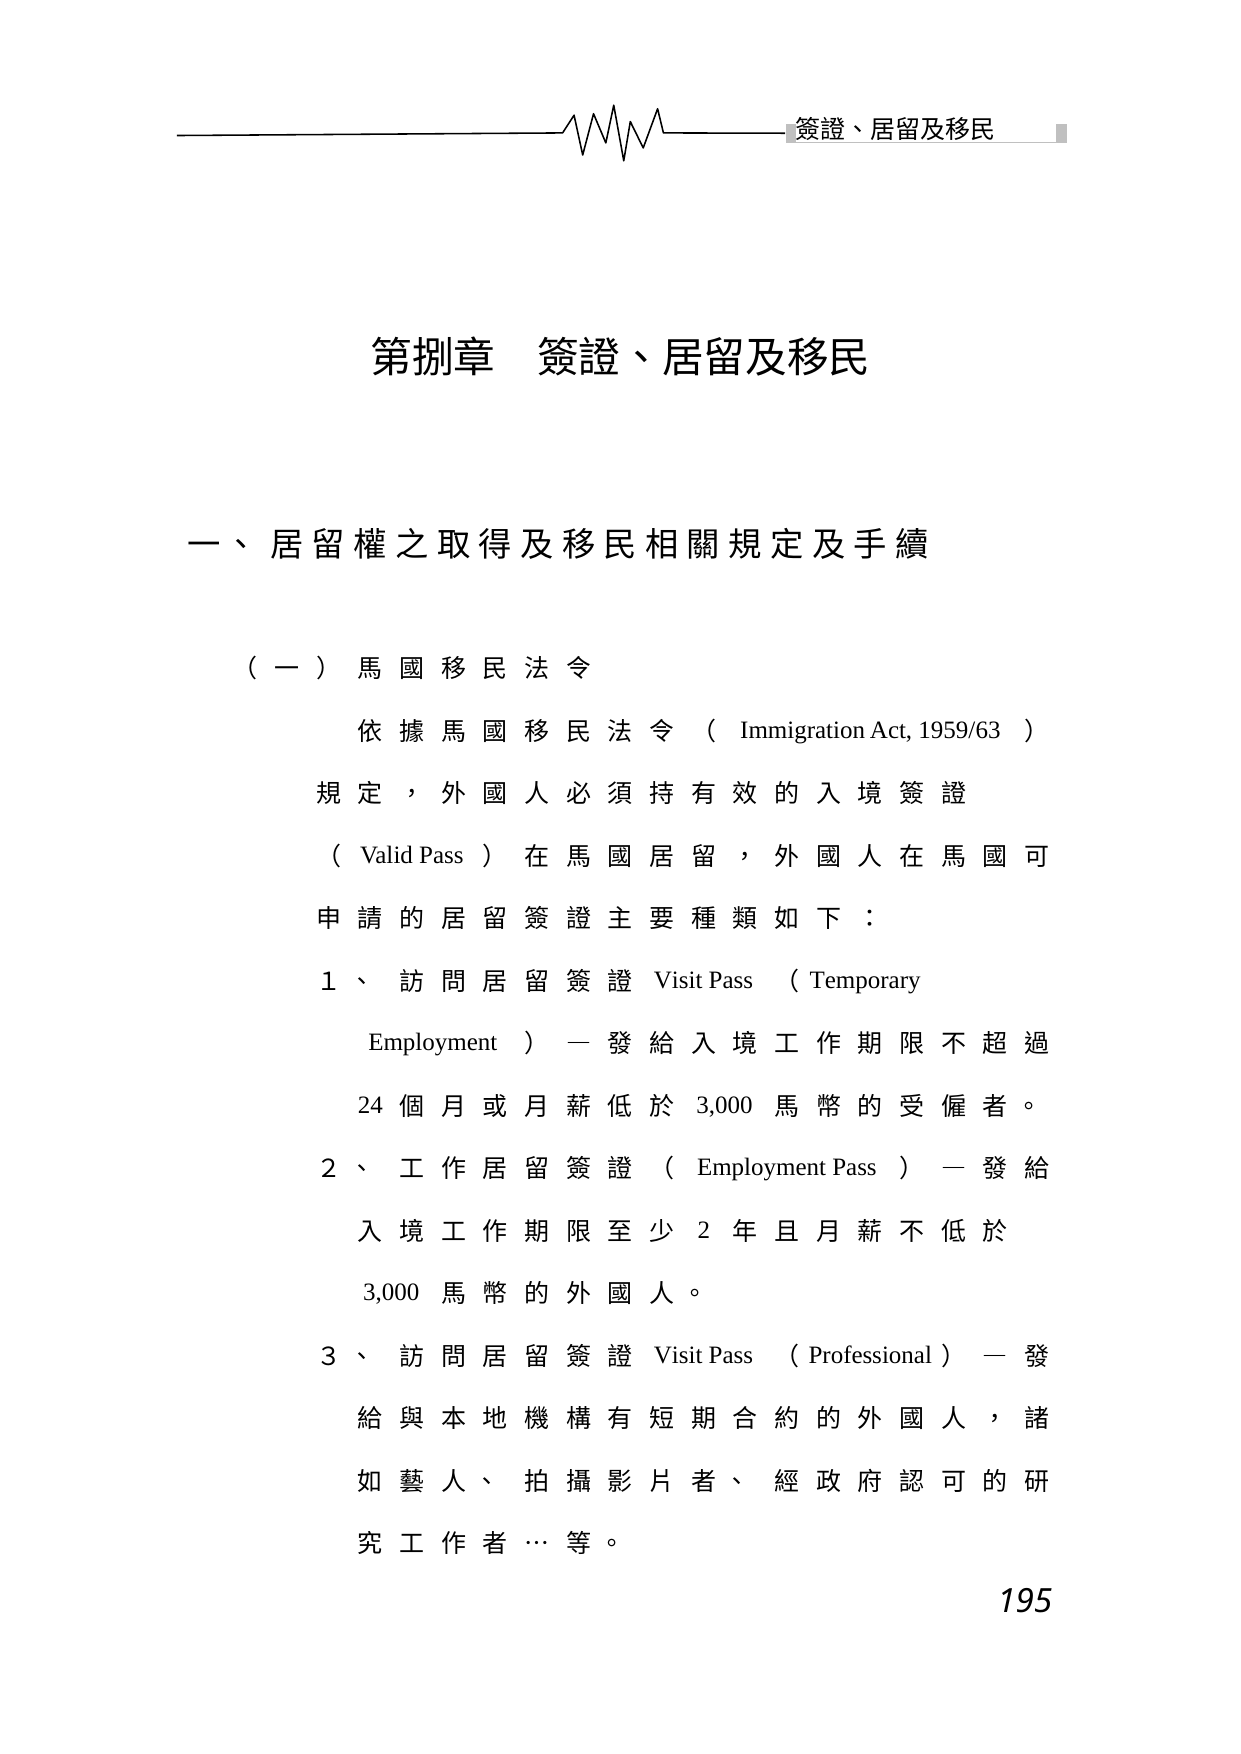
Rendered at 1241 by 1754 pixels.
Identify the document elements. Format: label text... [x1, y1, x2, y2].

text 依據馬國移民法令（Immigration Act, 1959/63）規定，外國人必須持有效的入境簽證（Valid Pass）在馬國居留，外國人在馬國可申請的居留簽證主要種類如下： [281, 688, 1058, 938]
text （一）馬國移民法令 [207, 625, 1058, 688]
text 一、居留權之取得及移民相關規定及手續 [183, 500, 1058, 563]
text １、訪問居留簽證Visit Pass（Temporary Employment）—發給入境工作期限不超過24個月或月薪低於3,000馬幣的受僱者。 [281, 938, 1058, 1125]
text ２、工作居留簽證（Employment Pass）—發給入境工作期限至少2年且月薪不低於3,000馬幣的外國人。 [281, 1125, 1058, 1313]
text 第捌章 簽證、居留及移民 [183, 313, 1058, 375]
text ３、訪問居留簽證Visit Pass（Professional）—發給與本地機構有短期合約的外國人，諸如藝人、拍攝影片者、經政府認可的研究工作者…等。 [281, 1313, 1058, 1563]
